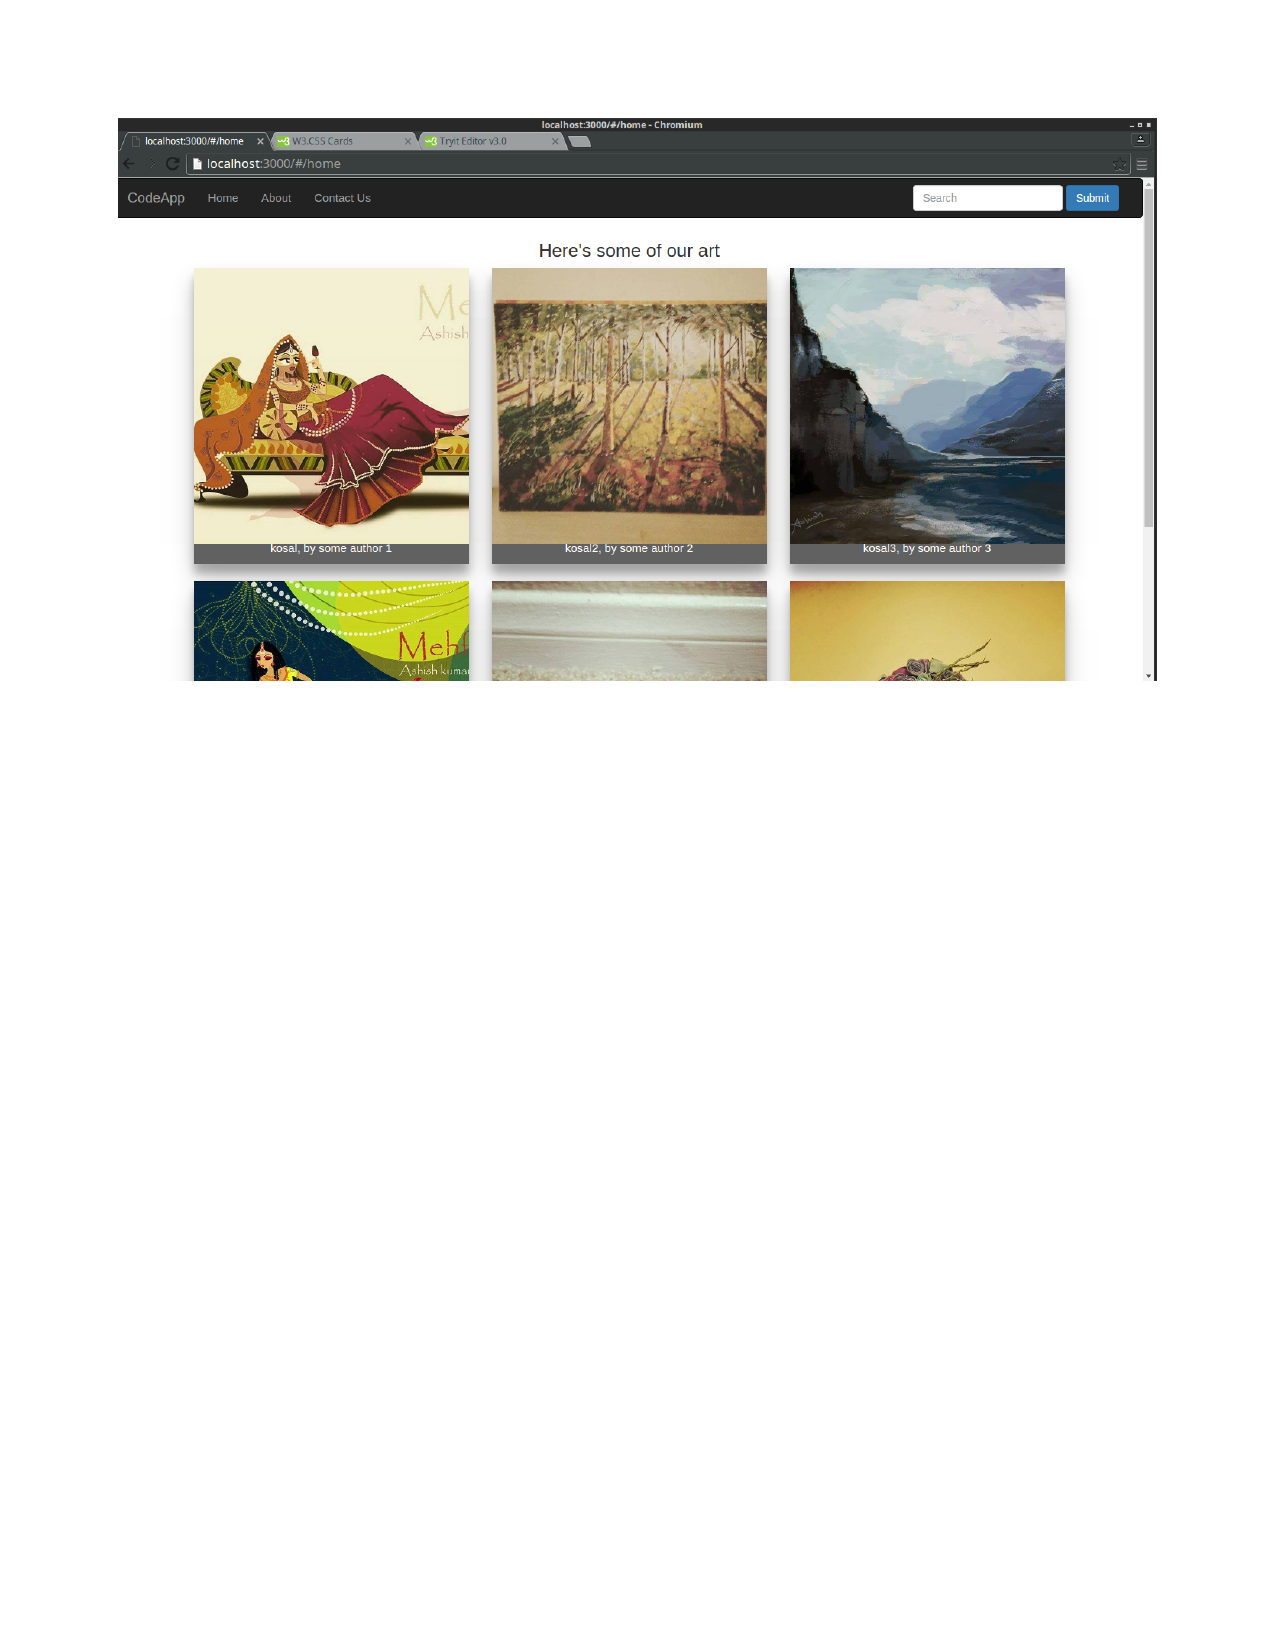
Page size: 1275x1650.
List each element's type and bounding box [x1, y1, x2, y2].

picture [118, 118, 1157, 681]
